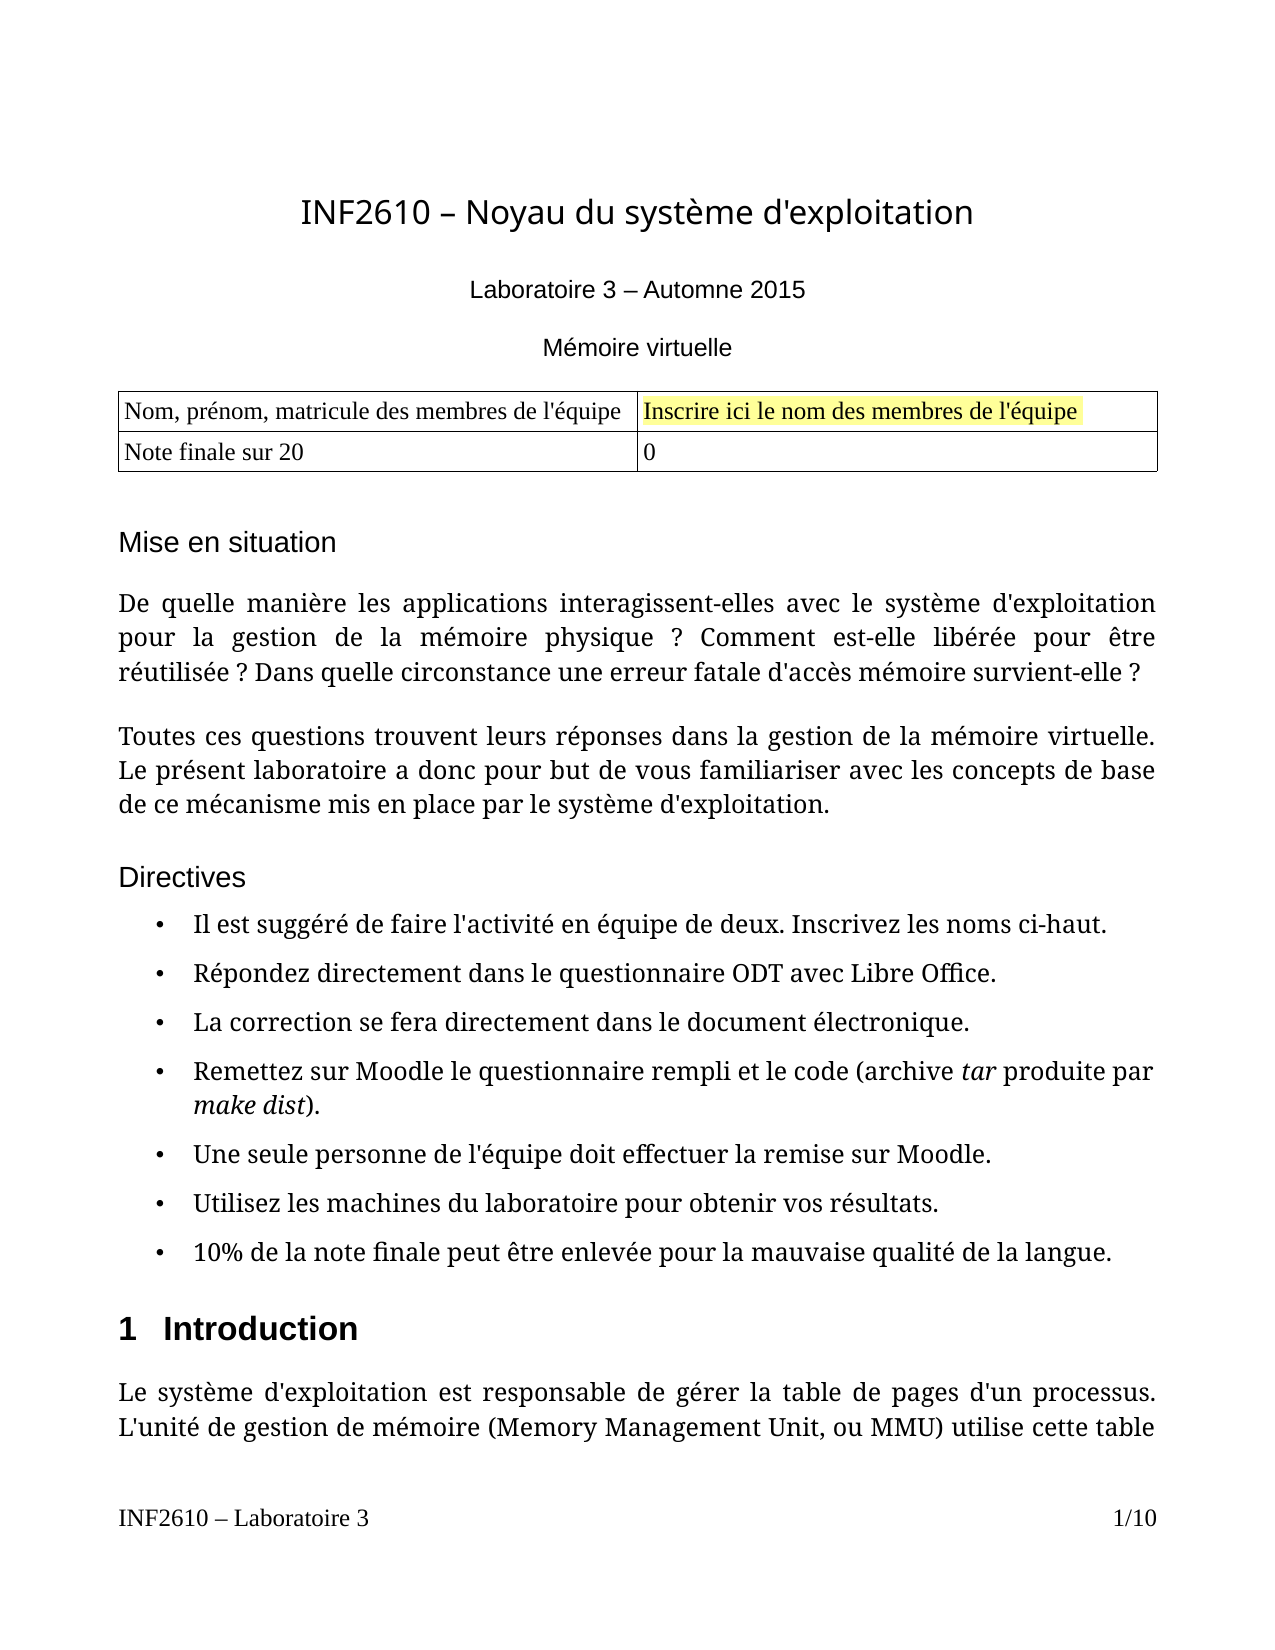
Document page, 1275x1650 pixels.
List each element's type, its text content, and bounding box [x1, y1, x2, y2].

list Une seule personne de l'équipe doit effectuer la remise sur Moodle. [156, 1137, 1157, 1171]
text Mémoire virtuelle [118, 333, 1157, 362]
subtitle Introduction [118, 1309, 1157, 1348]
text INF2610 – Noyau du système d'exploitation [118, 189, 1157, 234]
table_header Inscrire ici le nom des membres de l'équipe [638, 392, 1157, 431]
list La correction se fera directement dans le document électronique. [156, 1004, 1157, 1039]
text Le système d'exploitation est responsable de gérer la table de pages d'un processus. L'unité de gestion de mémoire (Memory Management Unit, ou MMU) utilise cette table [118, 1375, 1157, 1443]
text De quelle manière les applications interagissent-elles avec le système d'exploitation pour la gestion de la mémoire physique ? Comment est-elle libérée pour être réutilisée ? Dans quelle circonstance une erreur fatale d'accès mémoire survient-elle ? [118, 586, 1157, 688]
list Utilisez les machines du laboratoire pour obtenir vos résultats. [156, 1186, 1157, 1220]
table_header Nom, prénom, matricule des membres de l'équipe [119, 392, 637, 431]
list Il est suggéré de faire l'activité en équipe de deux. Inscrivez les noms ci-haut. [156, 906, 1157, 941]
table_cell 0 [638, 432, 1157, 471]
table_cell Note finale sur 20 [119, 432, 637, 471]
subtitle Mise en situation [118, 525, 1157, 558]
text Laboratoire 3 – Automne 2015 [118, 276, 1157, 304]
list Répondez directement dans le questionnaire ODT avec Libre Office. [156, 956, 1157, 989]
subtitle Directives [118, 860, 1157, 894]
text Toutes ces questions trouvent leurs réponses dans la gestion de la mémoire virtuelle. Le présent laboratoire a donc pour but de vous familiariser avec les concepts de base de ce mécanisme mis en place par le système d'exploitation. [118, 718, 1157, 820]
list 10% de la note finale peut être enlevée pour la mauvaise qualité de la langue. [156, 1235, 1157, 1269]
list Remettez sur Moodle le questionnaire rempli et le code (archive tar produite par make dist). [156, 1054, 1157, 1122]
